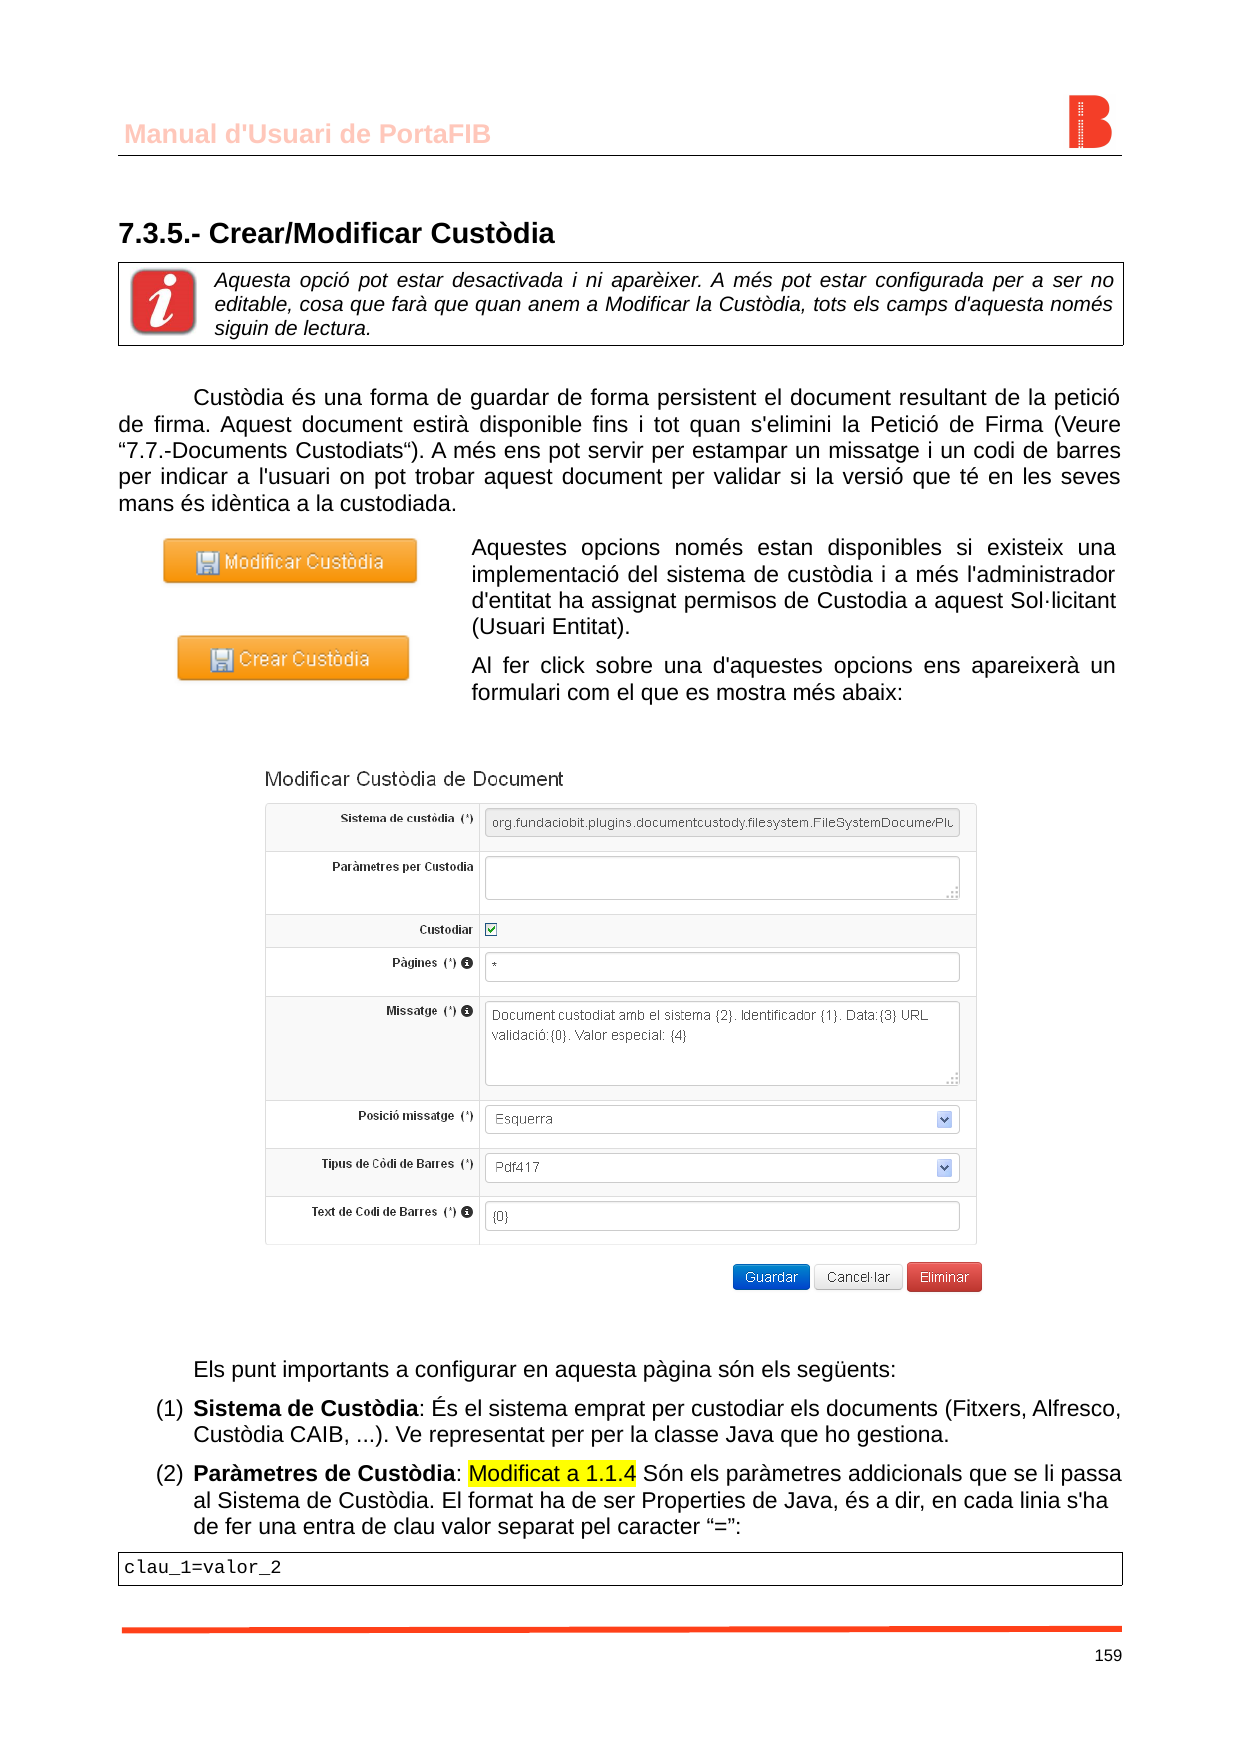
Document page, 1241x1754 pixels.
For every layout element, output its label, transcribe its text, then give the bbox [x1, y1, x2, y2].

picture [129, 267, 198, 336]
list Paràmetres de Custòdia: Modificat a 1.1.4 Són els paràmetres addicionals que se li passa al Sistema de Custòdia. El format ha de ser Properties de Java, és a dir, en cada linia s'ha de fer una entra de clau valor separat pel caracter “=”: [156, 1460, 1122, 1539]
table_header Aquestes opcions només estan disponibles si existeix una implementació del sistema de custòdia i a més l'administrador d'entitat ha assignat permisos de Custodia a aquest Sol·licitant (Usuari Entitat). Al fer click sobre una d'aquestes opcions ens apareixerà un formulari com el que es mostra més abaix: [466, 529, 1122, 723]
picture [170, 631, 414, 687]
picture [251, 761, 990, 1305]
table_header clau_1=valor_2 [119, 1553, 1122, 1584]
text Els punt importants a configurar en aquesta pàgina són els següents: [118, 1356, 1122, 1382]
subtitle Crear/Modificar Custòdia [118, 216, 1122, 249]
text Custòdia és una forma de guardar de forma persistent el document resultant de la petició de firma. Aquest document estirà disponible fins i tot quan s'elimini la Petició de Firma (Veure “7.7Documents Custodiats“). A més ens pot servir per estampar un missatge i un codi de barres per indicar a l'usuari on pot trobar aquest document per validar si la versió que té en les seves mans és idèntica a la custodiada. [118, 384, 1122, 516]
table_header Aquesta opció pot estar desactivada i ni aparèixer. A més pot estar configurada per a ser no editable, cosa que farà que quan anem a Modificar la Custòdia, tots els camps d'aquesta només siguin de lectura. [209, 263, 1123, 345]
picture [159, 534, 425, 588]
list Sistema de Custòdia: És el sistema emprat per custodiar els documents (Fitxers, Alfresco, Custòdia CAIB, ...). Ve representat per per la classe Java que ho gestiona. [156, 1395, 1122, 1448]
table_header [118, 529, 466, 723]
picture [1063, 94, 1117, 150]
table_header [119, 263, 209, 345]
